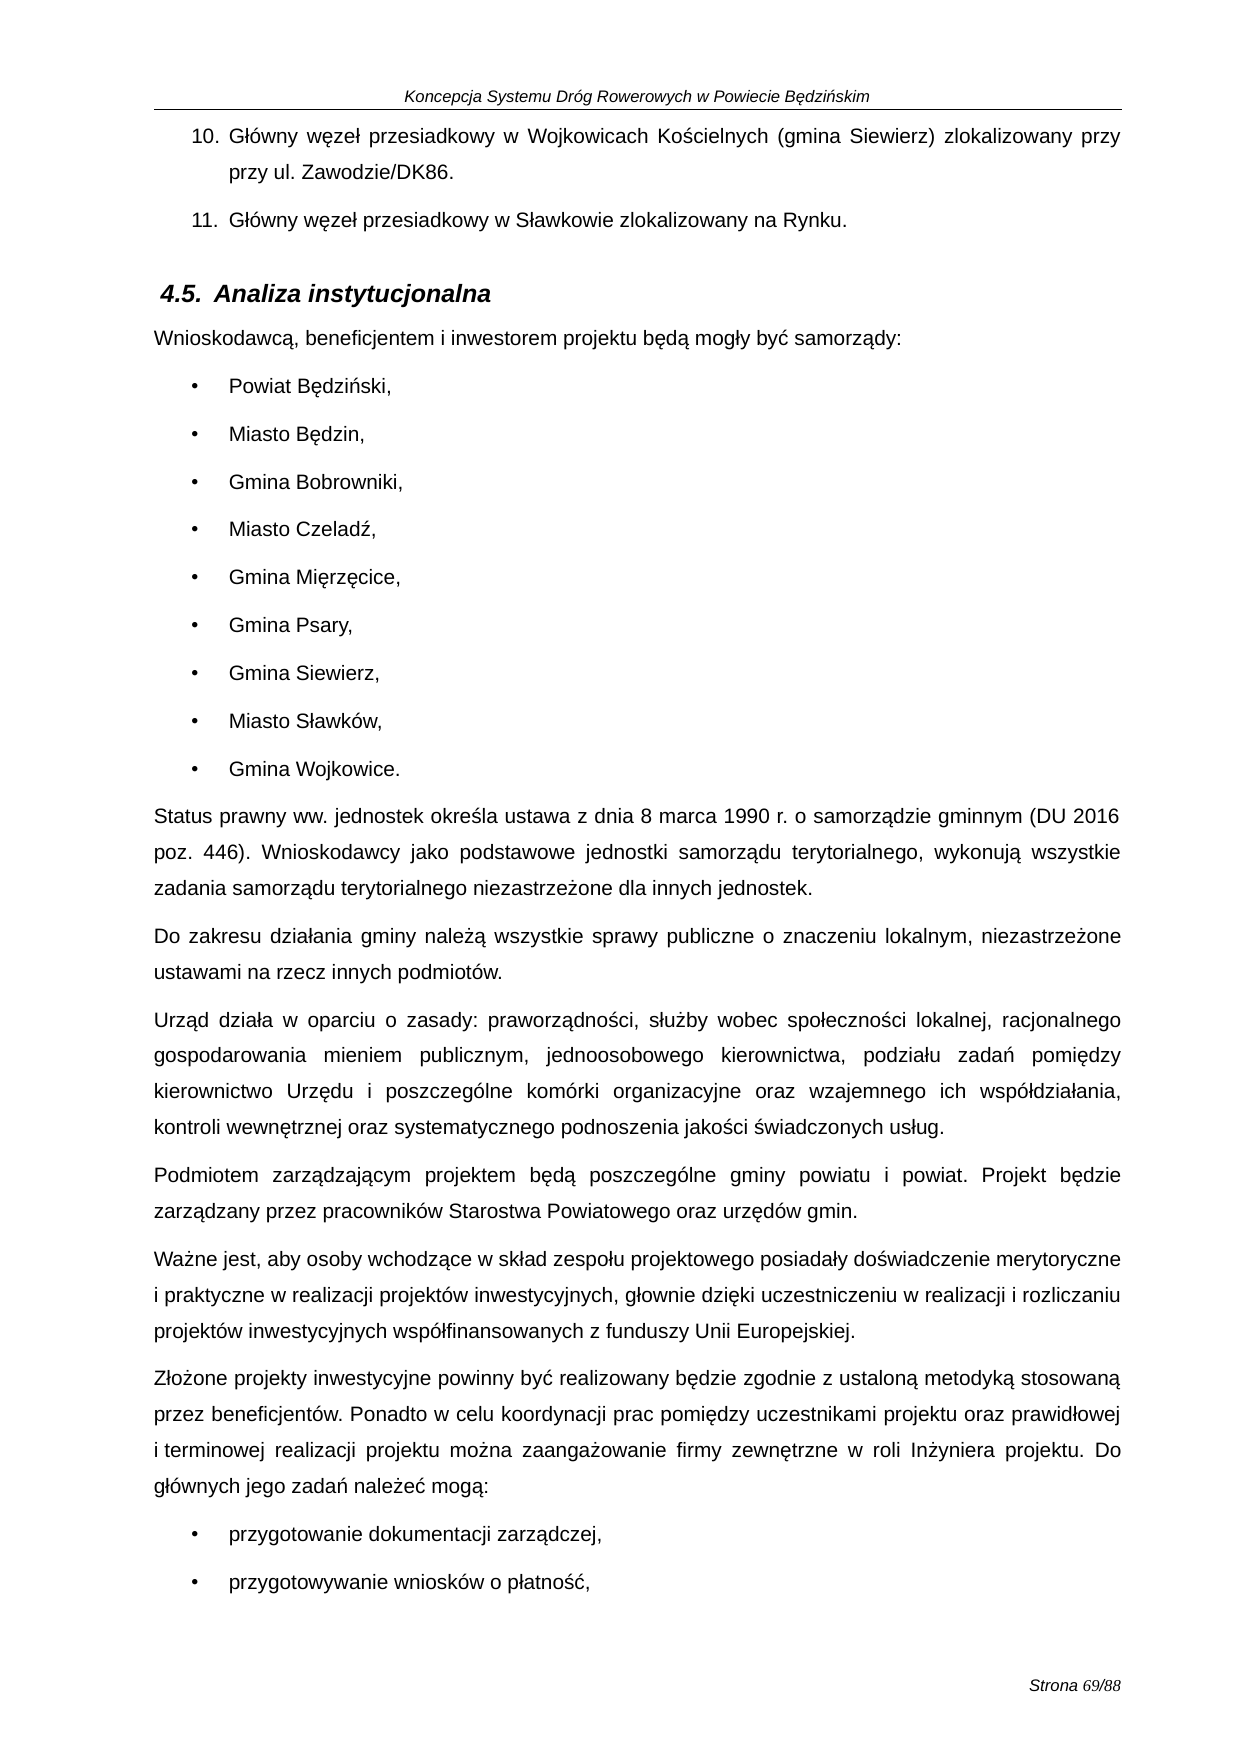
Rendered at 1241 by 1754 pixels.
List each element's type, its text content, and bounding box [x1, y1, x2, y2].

text Podmiotem zarządzającym projektem będą poszczególne gminy powiatu i powiat. Projekt będzie zarządzany przez pracowników Starostwa Powiatowego oraz urzędów gmin. [153, 1163, 1122, 1223]
list Główny węzeł przesiadkowy w Sławkowie zlokalizowany na Rynku. [191, 208, 1122, 232]
subtitle Analiza instytucjonalna [153, 279, 1122, 308]
list Główny węzeł przesiadkowy w Wojkowicach Kościelnych (gmina Siewierz) zlokalizowany przy przy ul. Zawodzie/DK86. [191, 124, 1122, 184]
list Gmina Mięrzęcice, [191, 565, 1122, 589]
list przygotowywanie wniosków o płatność, [191, 1569, 1122, 1593]
list Powiat Będziński, [191, 374, 1122, 398]
text Wnioskodawcą, beneficjentem i inwestorem projektu będą mogły być samorządy: [153, 326, 1122, 350]
list Miasto Będzin, [191, 422, 1122, 446]
list Gmina Wojkowice. [191, 756, 1122, 780]
text Do zakresu działania gminy należą wszystkie sprawy publiczne o znaczeniu lokalnym, niezastrzeżone ustawami na rzecz innych podmiotów. [153, 924, 1122, 984]
list Gmina Siewierz, [191, 661, 1122, 685]
list Miasto Sławków, [191, 708, 1122, 733]
text Złożone projekty inwestycyjne powinny być realizowany będzie zgodnie z ustaloną metodyką stosowaną przez beneficjentów. Ponadto w celu koordynacji prac pomiędzy uczestnikami projektu oraz prawidłowej i terminowej realizacji projektu można zaangażowanie firmy zewnętrzne w roli Inżyniera projektu. Do głównych jego zadań należeć mogą: [153, 1366, 1122, 1498]
list Miasto Czeladź, [191, 517, 1122, 541]
text Status prawny ww. jednostek określa ustawa z dnia 8 marca 1990 r. o samorządzie gminnym (DU 2016 poz. 446). Wnioskodawcy jako podstawowe jednostki samorządu terytorialnego, wykonują wszystkie zadania samorządu terytorialnego niezastrzeżone dla innych jednostek. [153, 804, 1122, 900]
list przygotowanie dokumentacji zarządczej, [191, 1522, 1122, 1546]
list Gmina Bobrowniki, [191, 469, 1122, 493]
text Ważne jest, aby osoby wchodzące w skład zespołu projektowego posiadały doświadczenie merytoryczne i praktyczne w realizacji projektów inwestycyjnych, głownie dzięki uczestniczeniu w realizacji i rozliczaniu projektów inwestycyjnych współfinansowanych z funduszy Unii Europejskiej. [153, 1247, 1122, 1342]
list Gmina Psary, [191, 613, 1122, 637]
text Urząd działa w oparciu o zasady: praworządności, służby wobec społeczności lokalnej, racjonalnego gospodarowania mieniem publicznym, jednoosobowego kierownictwa, podziału zadań pomiędzy kierownictwo Urzędu i poszczególne komórki organizacyjne oraz wzajemnego ich współdziałania, kontroli wewnętrznej oraz systematycznego podnoszenia jakości świadczonych usług. [153, 1007, 1122, 1139]
